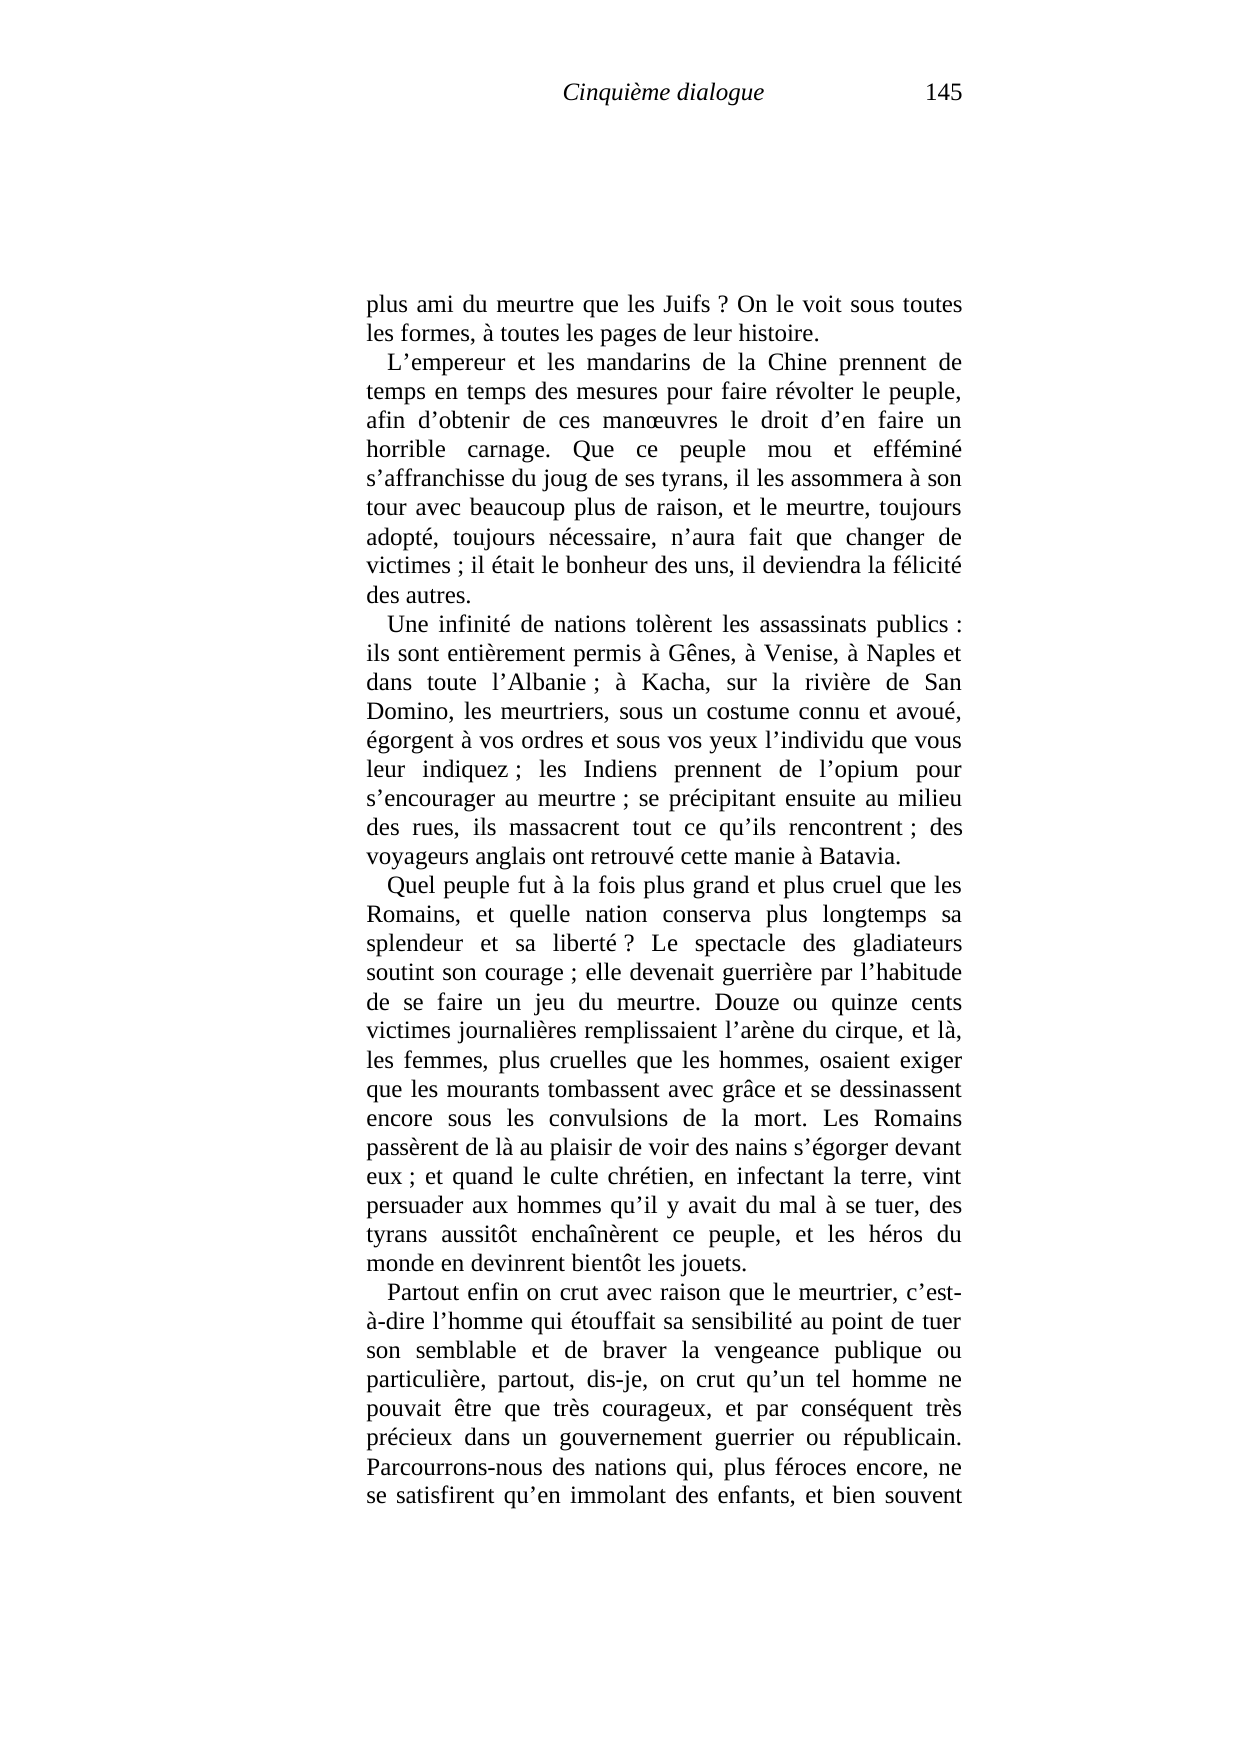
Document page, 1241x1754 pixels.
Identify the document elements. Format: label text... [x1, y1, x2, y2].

text Partout enfin on crut avec raison que le meurtrier, c’est-à-dire l’homme qui étouffait sa sensibilité au point de tuer son semblable et de braver la vengeance publique ou particulière, partout, dis-je, on crut qu’un tel homme ne pouvait être que très courageux, et par conséquent très précieux dans un gouvernement guerrier ou républicain. Parcourrons-nous des nations qui, plus féroces encore, ne se satisfirent qu’en immolant des enfants, et bien souvent [366, 1277, 962, 1509]
text Une infinité de nations tolèrent les assassinats publics : ils sont entièrement permis à Gênes, à Venise, à Naples et dans toute l’Albanie ; à Kacha, sur la rivière de San Domino, les meurtriers, sous un costume connu et avoué, égorgent à vos ordres et sous vos yeux l’individu que vous leur indiquez ; les Indiens prennent de l’opium pour s’encourager au meurtre ; se précipitant ensuite au milieu des rues, ils massacrent tout ce qu’ils rencontrent ; des voyageurs anglais ont retrouvé cette manie à Batavia. [366, 608, 962, 870]
text plus ami du meurtre que les Juifs ? On le voit sous toutes les formes, à toutes les pages de leur histoire. [366, 289, 962, 347]
text L’empereur et les mandarins de la Chine prennent de temps en temps des mesures pour faire révolter le peuple, afin d’obtenir de ces manœuvres le droit d’en faire un horrible carnage. Que ce peuple mou et efféminé s’affranchisse du joug de ses tyrans, il les assommera à son tour avec beaucoup plus de raison, et le meurtre, toujours adopté, toujours nécessaire, n’aura fait que changer de victimes ; il était le bonheur des uns, il deviendra la félicité des autres. [366, 347, 962, 608]
text Quel peuple fut à la fois plus grand et plus cruel que les Romains, et quelle nation conserva plus longtemps sa splendeur et sa liberté ? Le spectacle des gladiateurs soutint son courage ; elle devenait guerrière par l’habitude de se faire un jeu du meurtre. Douze ou quinze cents victimes journalières remplissaient l’arène du cirque, et là, les femmes, plus cruelles que les hommes, osaient exiger que les mourants tombassent avec grâce et se dessinassent encore sous les convulsions de la mort. Les Romains passèrent de là au plaisir de voir des nains s’égorger devant eux ; et quand le culte chrétien, en infectant la terre, vint persuader aux hommes qu’il y avait du mal à se tuer, des tyrans aussitôt enchaînèrent ce peuple, et les héros du monde en devinrent bientôt les jouets. [366, 870, 962, 1277]
